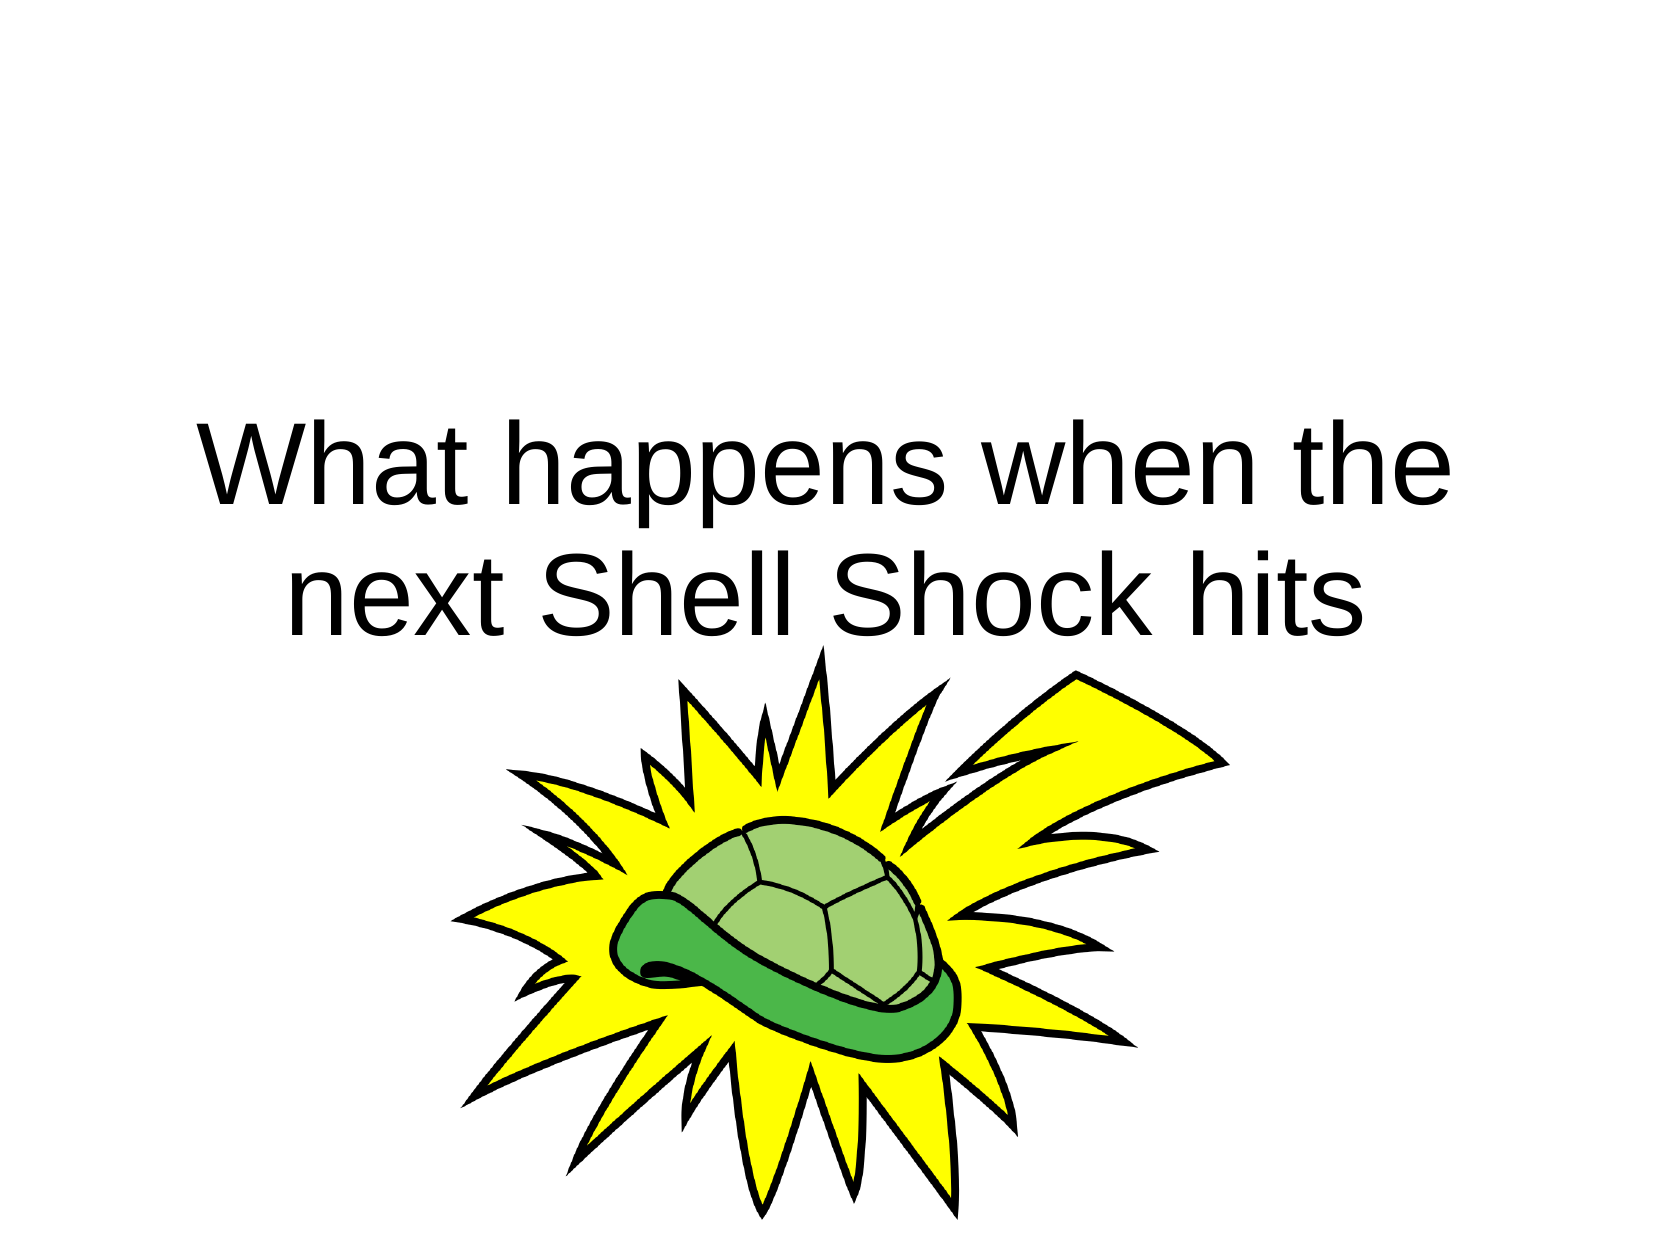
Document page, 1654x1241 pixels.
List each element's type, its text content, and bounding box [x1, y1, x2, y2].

picture [450, 645, 1231, 1238]
subtitle What happens when the next Shell Shock hits [82, 49, 1571, 1010]
